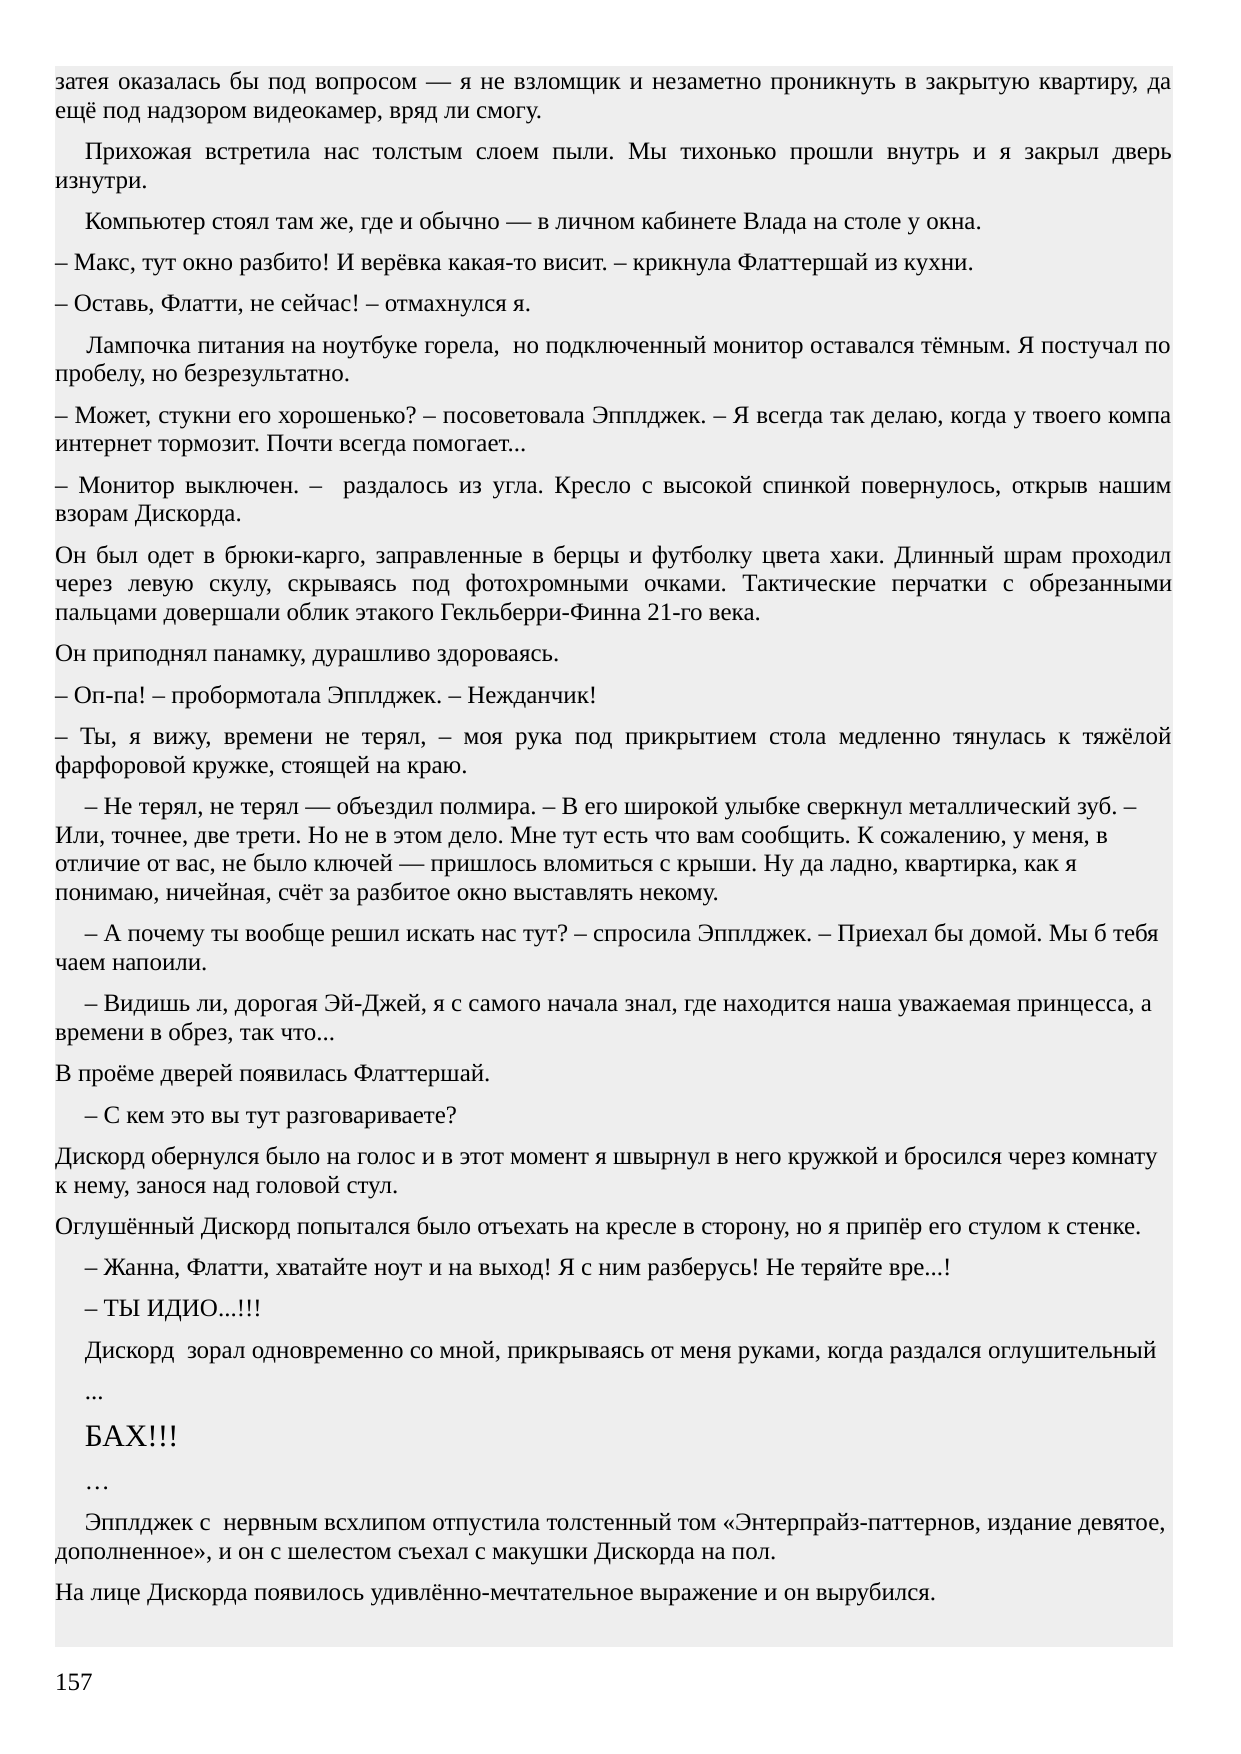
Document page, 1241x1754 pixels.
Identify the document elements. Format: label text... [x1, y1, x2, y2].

text – С кем это вы тут разговариваете? [55, 1100, 1173, 1128]
text На лице Дискорда появилось удивлённо-мечтательное выражение и он вырубился. [55, 1577, 1173, 1606]
text – Оп-па! – пробормотала Эпплджек. – Нежданчик! [55, 680, 1173, 708]
text В проёме дверей появилась Флаттершай. [55, 1058, 1173, 1087]
text – Макс, тут окно разбито! И верёвка какая-то висит. – крикнула Флаттершай из кухни. [55, 247, 1173, 276]
text – Может, стукни его хорошенько? – посоветовала Эпплджек. – Я всегда так делаю, когда у твоего компа интернет тормозит. Почти всегда помогает... [55, 400, 1173, 457]
text Дискорд зорал одновременно со мной, прикрываясь от меня руками, когда раздался оглушительный [55, 1335, 1173, 1363]
text – А почему ты вообще решил искать нас тут? – спросила Эпплджек. – Приехал бы домой. Мы б тебя чаем напоили. [55, 918, 1173, 976]
text – ТЫ ИДИО...!!! [55, 1293, 1173, 1322]
list Дискорд обернулся было на голос и в этот момент я швырнул в него кружкой и бросился через комнату к нему, занося над головой стул. [55, 1141, 1173, 1198]
text Компьютер стоял там же, где и обычно — в личном кабинете Влада на столе у окна. [55, 206, 1173, 235]
text – Видишь ли, дорогая Эй-Джей, я с самого начала знал, где находится наша уважаемая принцесса, а времени в обрез, так что... [55, 988, 1173, 1046]
text затея оказалась бы под вопросом — я не взломщик и незаметно проникнуть в закрытую квартиру, да ещё под надзором видеокамер, вряд ли смогу. [55, 66, 1173, 123]
text Прихожая встретила нас толстым слоем пыли. Мы тихонько прошли внутрь и я закрыл дверь изнутри. [55, 136, 1173, 193]
text ... [55, 1376, 1173, 1405]
text – Ты, я вижу, времени не терял, – моя рука под прикрытием стола медленно тянулась к тяжёлой фарфоровой кружке, стоящей на краю. [55, 721, 1173, 778]
text Он был одет в брюки-карго, заправленные в берцы и футболку цвета хаки. Длинный шрам проходил через левую скулу, скрываясь под фотохромными очками. Тактические перчатки с обрезанными пальцами довершали облик этакого Гекльберри-Финна 21-го века. [55, 540, 1173, 626]
text – Жанна, Флатти, хватайте ноут и на выход! Я с ним разберусь! Не теряйте вре...! [55, 1252, 1173, 1281]
text Он приподнял панамку, дурашливо здороваясь. [55, 638, 1173, 667]
text – Оставь, Флатти, не сейчас! – отмахнулся я. [55, 288, 1173, 317]
text БАХ!!! [55, 1417, 1173, 1453]
text … [55, 1466, 1173, 1494]
text – Не терял, не терял — объездил полмира. – В его широкой улыбке сверкнул металлический зуб. – Или, точнее, две трети. Но не в этом дело. Мне тут есть что вам сообщить. К сожалению, у меня, в отличие от вас, не было ключей — пришлось вломиться с крыши. Ну да ладно, квартирка, как я понимаю, ничейная, счёт за разбитое окно выставлять некому. [55, 791, 1173, 906]
text Лампочка питания на ноутбуке горела, но подключенный монитор оставался тёмным. Я постучал по пробелу, но безрезультатно. [55, 330, 1173, 387]
text Оглушённый Дискорд попытался было отъехать на кресле в сторону, но я припёр его стулом к стенке. [55, 1211, 1173, 1240]
text – Монитор выключен. – раздалось из угла. Кресло с высокой спинкой повернулось, открыв нашим взорам Дискорда. [55, 470, 1173, 527]
text Эпплджек с нервным всхлипом отпустила толстенный том «Энтерпрайз-паттернов, издание девятое, дополненное», и он с шелестом съехал с макушки Дискорда на пол. [55, 1507, 1173, 1564]
